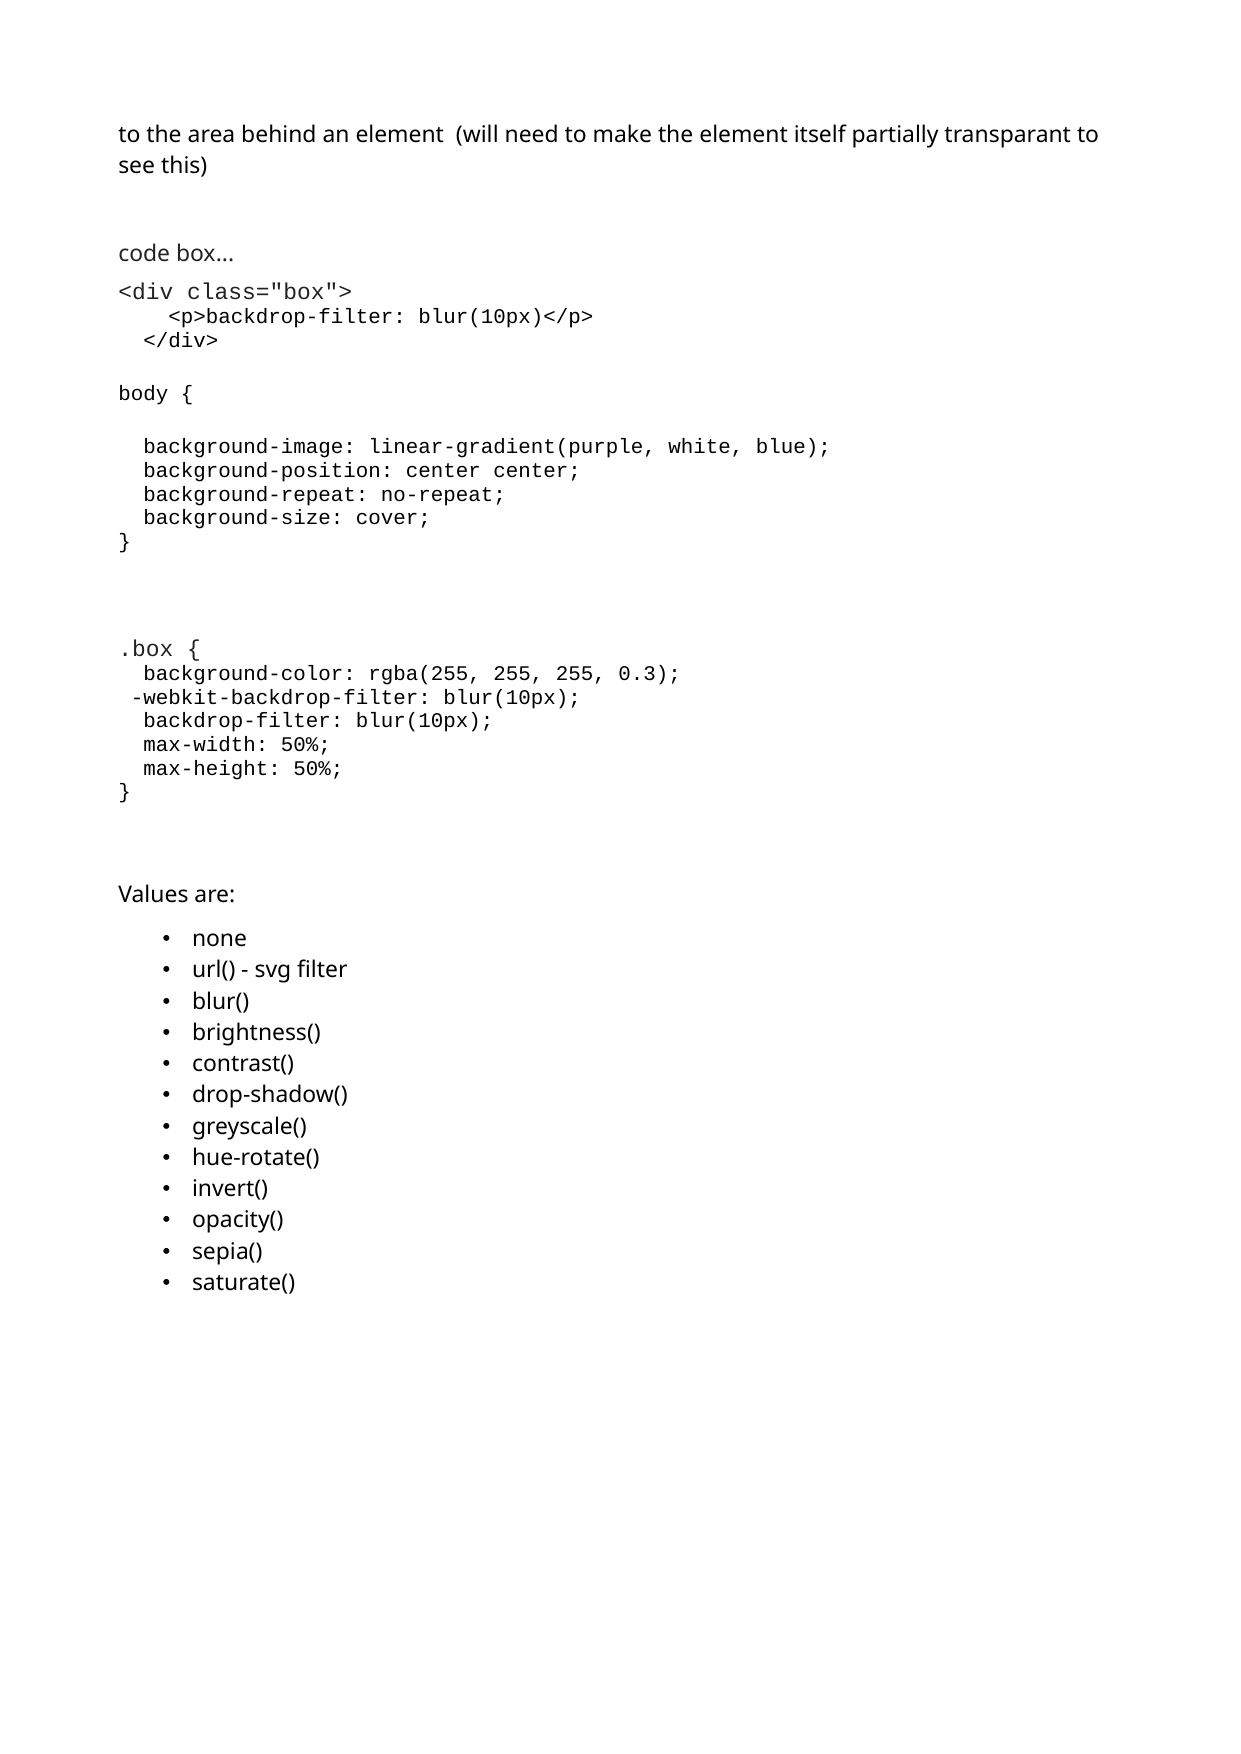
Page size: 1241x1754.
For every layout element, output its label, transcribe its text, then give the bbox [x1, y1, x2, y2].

text background-position: center center; [118, 460, 1122, 484]
list none [162, 922, 1122, 953]
list drop-shadow() [162, 1078, 1122, 1109]
list contrast() [162, 1047, 1122, 1078]
text background-repeat: no-repeat; [118, 484, 1122, 507]
text background-size: cover; [118, 507, 1122, 531]
text -webkit-backdrop-filter: blur(10px); [118, 687, 1122, 711]
list sepia() [162, 1234, 1122, 1266]
text code box... [118, 237, 1122, 268]
list brightness() [162, 1016, 1122, 1047]
text max-width: 50%; [118, 734, 1122, 758]
text Values are: [118, 878, 1122, 909]
text to the area behind an element (will need to make the element itself partially transparant to see this) [118, 118, 1122, 181]
list saturate() [162, 1266, 1122, 1297]
list url() - svg filter [162, 953, 1122, 984]
list opacity() [162, 1203, 1122, 1234]
text } [118, 531, 1122, 555]
text max-height: 50%; [118, 758, 1122, 781]
text <div class="box"> [118, 281, 1122, 307]
text .box { [118, 637, 1122, 663]
list blur() [162, 984, 1122, 1016]
list invert() [162, 1172, 1122, 1203]
text </div> [118, 330, 1122, 354]
text background-image: linear-gradient(purple, white, blue); [118, 436, 1122, 460]
list hue-rotate() [162, 1141, 1122, 1172]
text background-color: rgba(255, 255, 255, 0.3); [118, 663, 1122, 687]
text backdrop-filter: blur(10px); [118, 711, 1122, 734]
text body { [118, 383, 1122, 407]
text <p>backdrop-filter: blur(10px)</p> [118, 307, 1122, 330]
list greyscale() [162, 1109, 1122, 1141]
text } [118, 781, 1122, 805]
